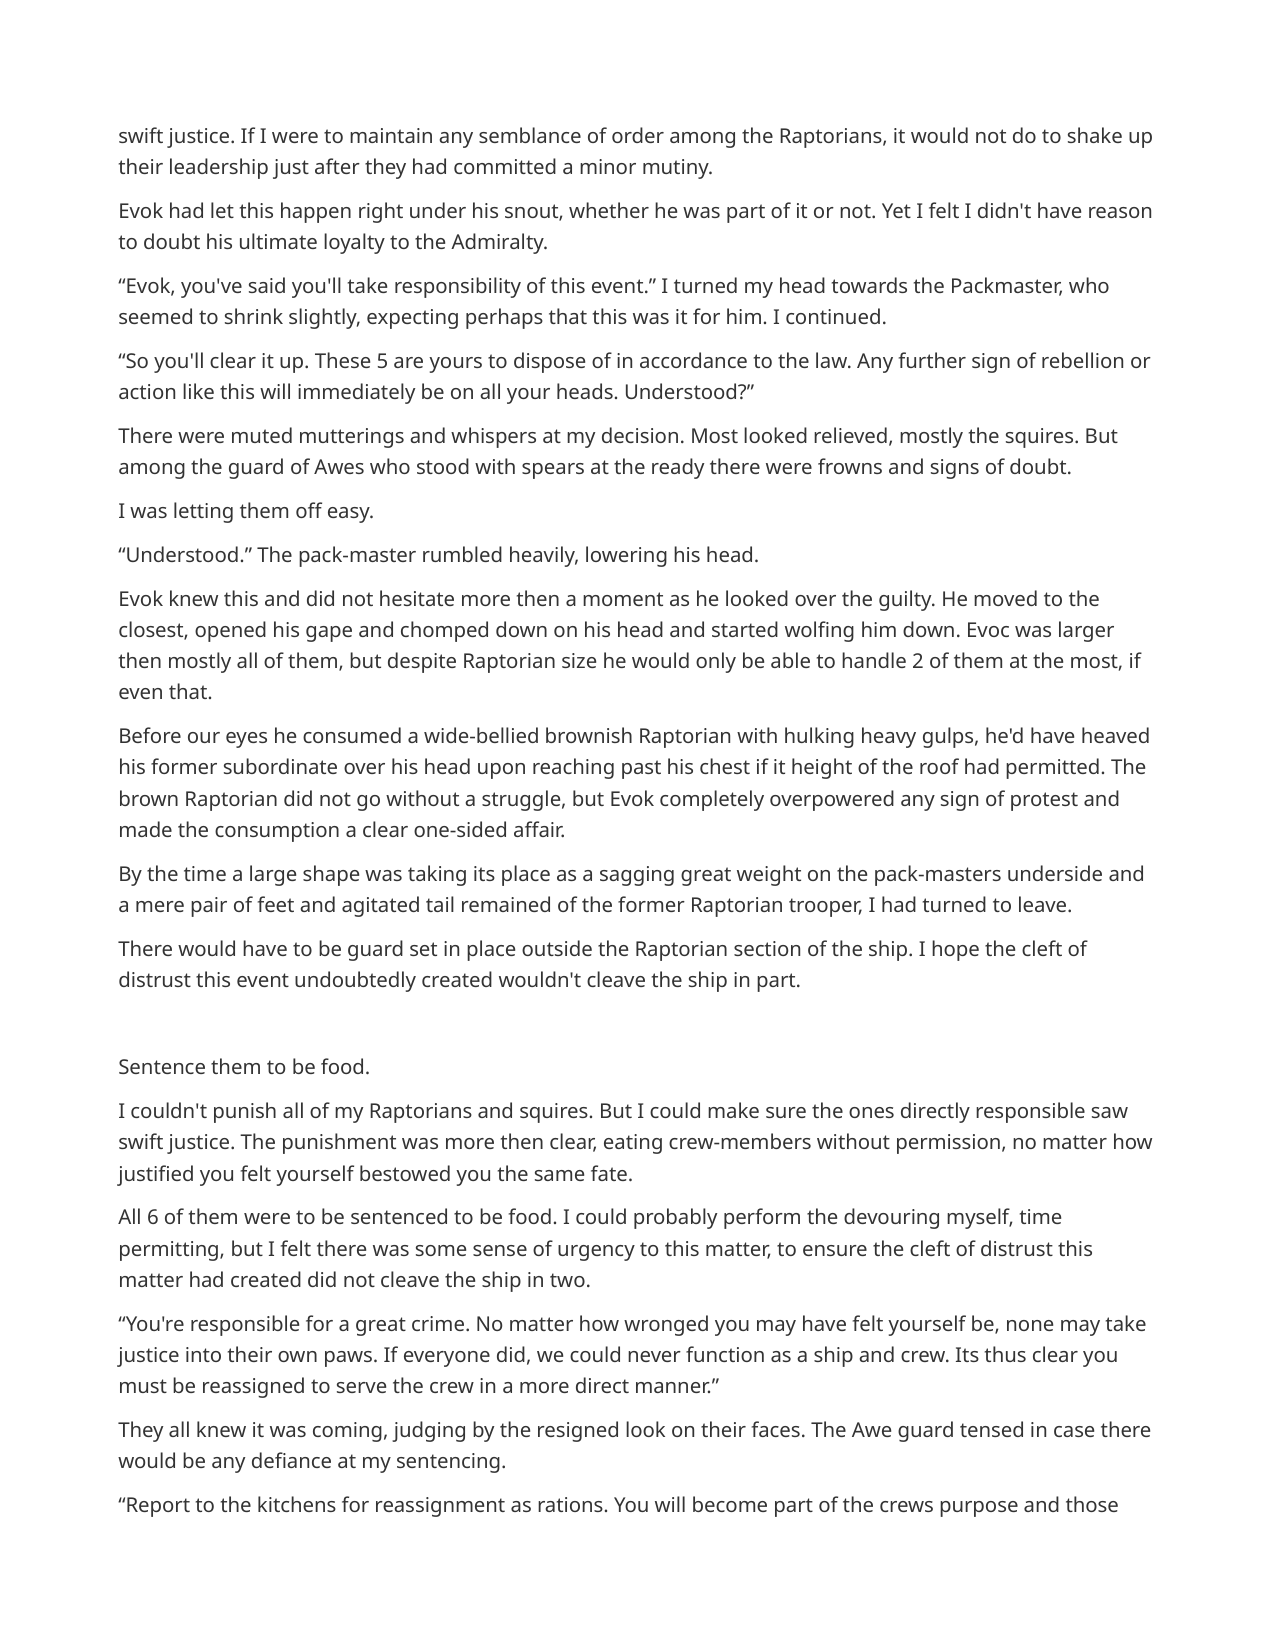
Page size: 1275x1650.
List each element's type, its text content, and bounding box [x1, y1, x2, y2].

text Evok had let this happen right under his snout, whether he was part of it or not. Yet I felt I didn't have reason to doubt his ultimate loyalty to the Admiralty. [118, 193, 1157, 256]
text There would have to be guard set in place outside the Raptorian section of the ship. I hope the cleft of distrust this event undoubtedly created wouldn't cleave the ship in part. [118, 931, 1157, 993]
text Before our eyes he consumed a wide-bellied brownish Raptorian with hulking heavy gulps, he'd have heaved his former subordinate over his head upon reaching past his chest if it height of the roof had permitted. The brown Raptorian did not go without a struggle, but Evok completely overpowered any sign of protest and made the consumption a clear one-sided affair. [118, 718, 1157, 843]
text “So you'll clear it up. These 5 are yours to dispose of in accordance to the law. Any further sign of rebellion or action like this will immediately be on all your heads. Understood?” [118, 343, 1157, 406]
text All 6 of them were to be sentenced to be food. I could probably perform the devouring myself, time permitting, but I felt there was some sense of urgency to this matter, to ensure the cleft of distrust this matter had created did not cleave the ship in two. [118, 1199, 1157, 1293]
text I couldn't punish all of my Raptorians and squires. But I could make sure the ones directly responsible saw swift justice. The punishment was more then clear, eating crew-members without permission, no matter how justified you felt yourself bestowed you the same fate. [118, 1093, 1157, 1187]
text swift justice. If I were to maintain any semblance of order among the Raptorians, it would not do to shake up their leadership just after they had committed a minor mutiny. [118, 118, 1157, 181]
text “You're responsible for a great crime. No matter how wronged you may have felt yourself be, none may take justice into their own paws. If everyone did, we could never function as a ship and crew. Its thus clear you must be reassigned to serve the crew in a more direct manner.” [118, 1306, 1157, 1399]
text Sentence them to be food. [118, 1049, 1157, 1081]
text Evok knew this and did not hesitate more then a moment as he looked over the guilty. He moved to the closest, opened his gape and chomped down on his head and started wolfing him down. Evoc was larger then mostly all of them, but despite Raptorian size he would only be able to handle 2 of them at the most, if even that. [118, 581, 1157, 706]
text By the time a large shape was taking its place as a sagging great weight on the pack-masters underside and a mere pair of feet and agitated tail remained of the former Raptorian trooper, I had turned to leave. [118, 856, 1157, 918]
text I was letting them off easy. [118, 493, 1157, 524]
text They all knew it was coming, judging by the resigned look on their faces. The Awe guard tensed in case there would be any defiance at my sentencing. [118, 1412, 1157, 1474]
text “Evok, you've said you'll take responsibility of this event.” I turned my head towards the Packmaster, who seemed to shrink slightly, expecting perhaps that this was it for him. I continued. [118, 268, 1157, 331]
text There were muted mutterings and whispers at my decision. Most looked relieved, mostly the squires. But among the guard of Awes who stood with spears at the ready there were frowns and signs of doubt. [118, 418, 1157, 481]
text “Understood.” The pack-master rumbled heavily, lowering his head. [118, 537, 1157, 568]
text “Report to the kitchens for reassignment as rations. You will become part of the crews purpose and those [118, 1487, 1157, 1518]
